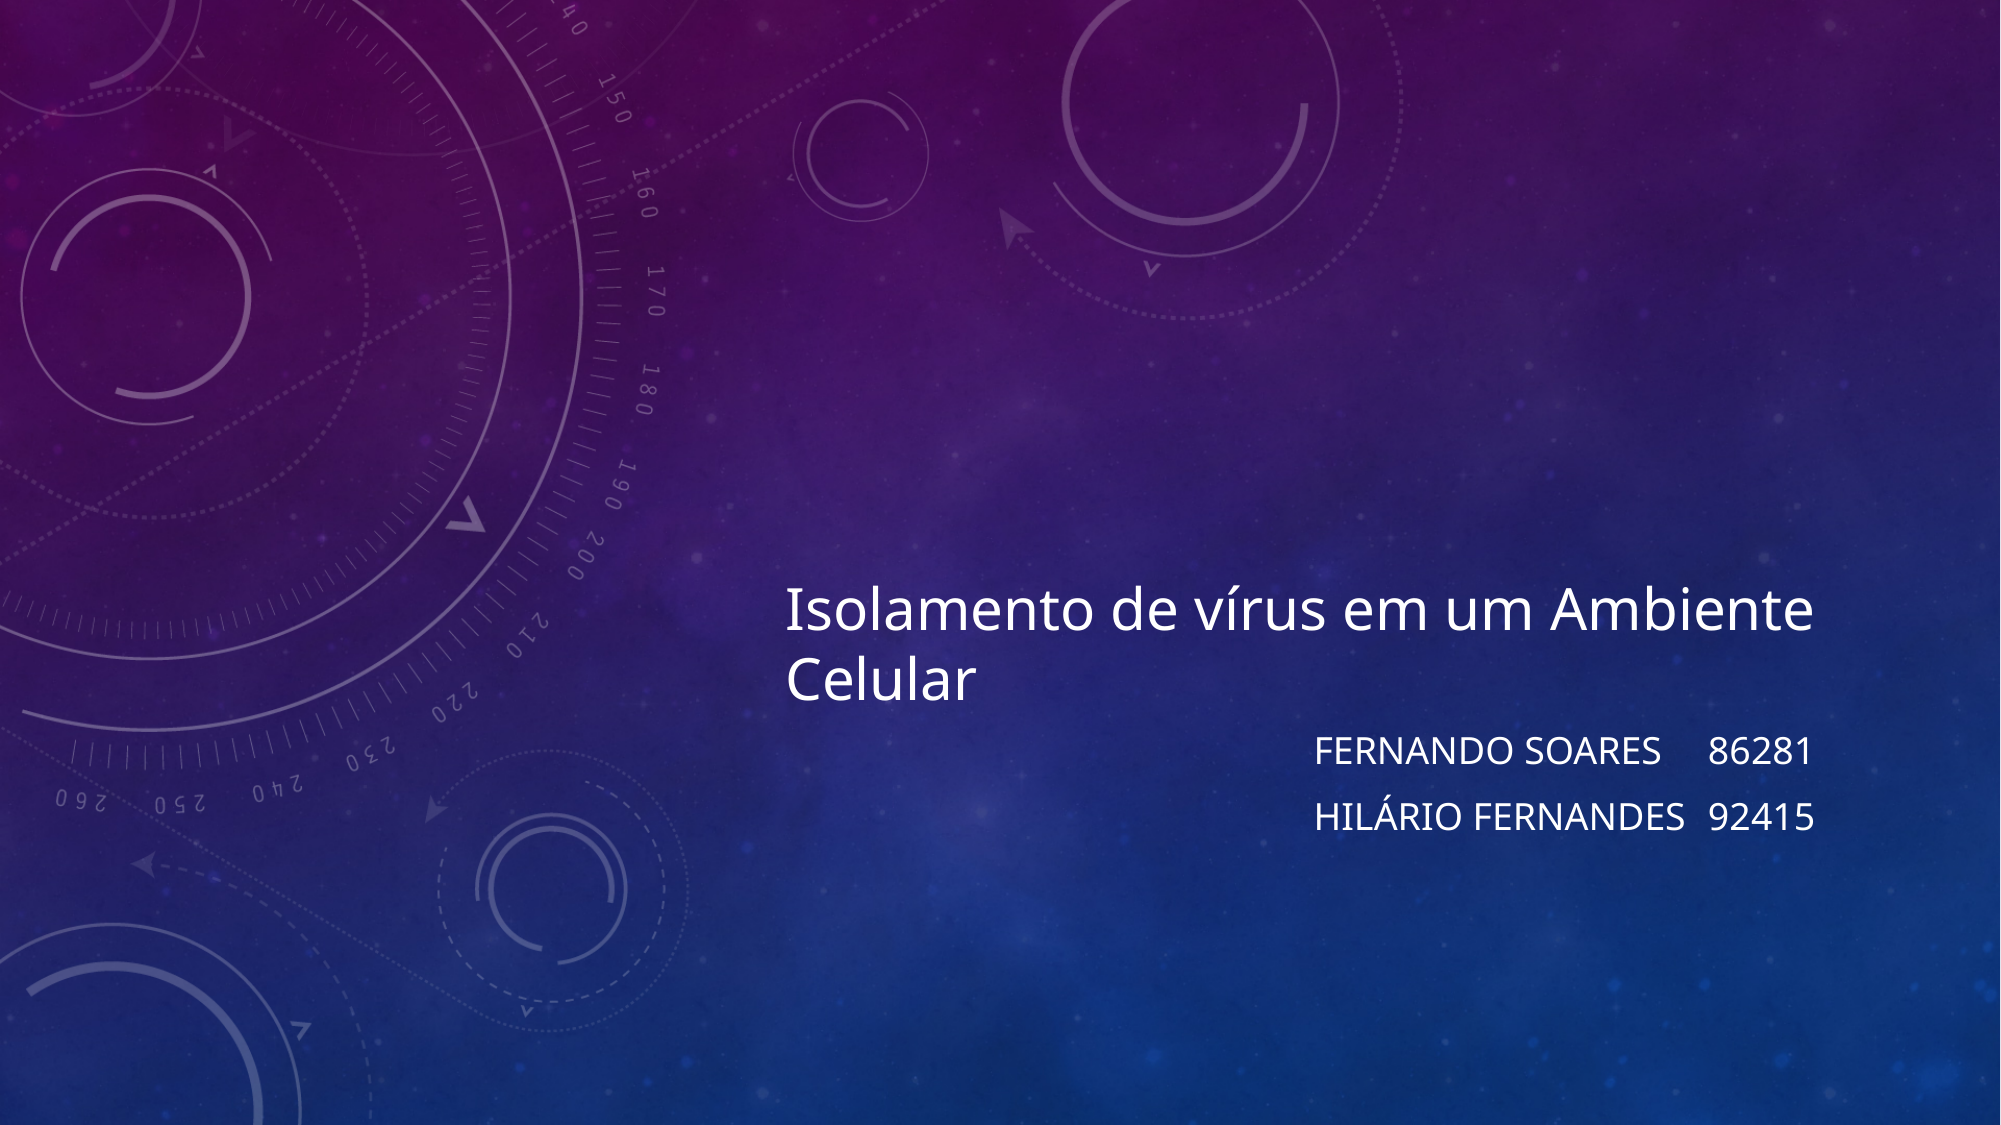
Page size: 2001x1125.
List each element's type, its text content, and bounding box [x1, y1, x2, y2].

subtitle FERNANDO SOARES 86281 HILÁRIO FERNANDES 92415 [649, 719, 1831, 950]
picture [0, 0, 2001, 1125]
title Isolamento de vírus em um Ambiente Celular [649, 322, 1831, 719]
